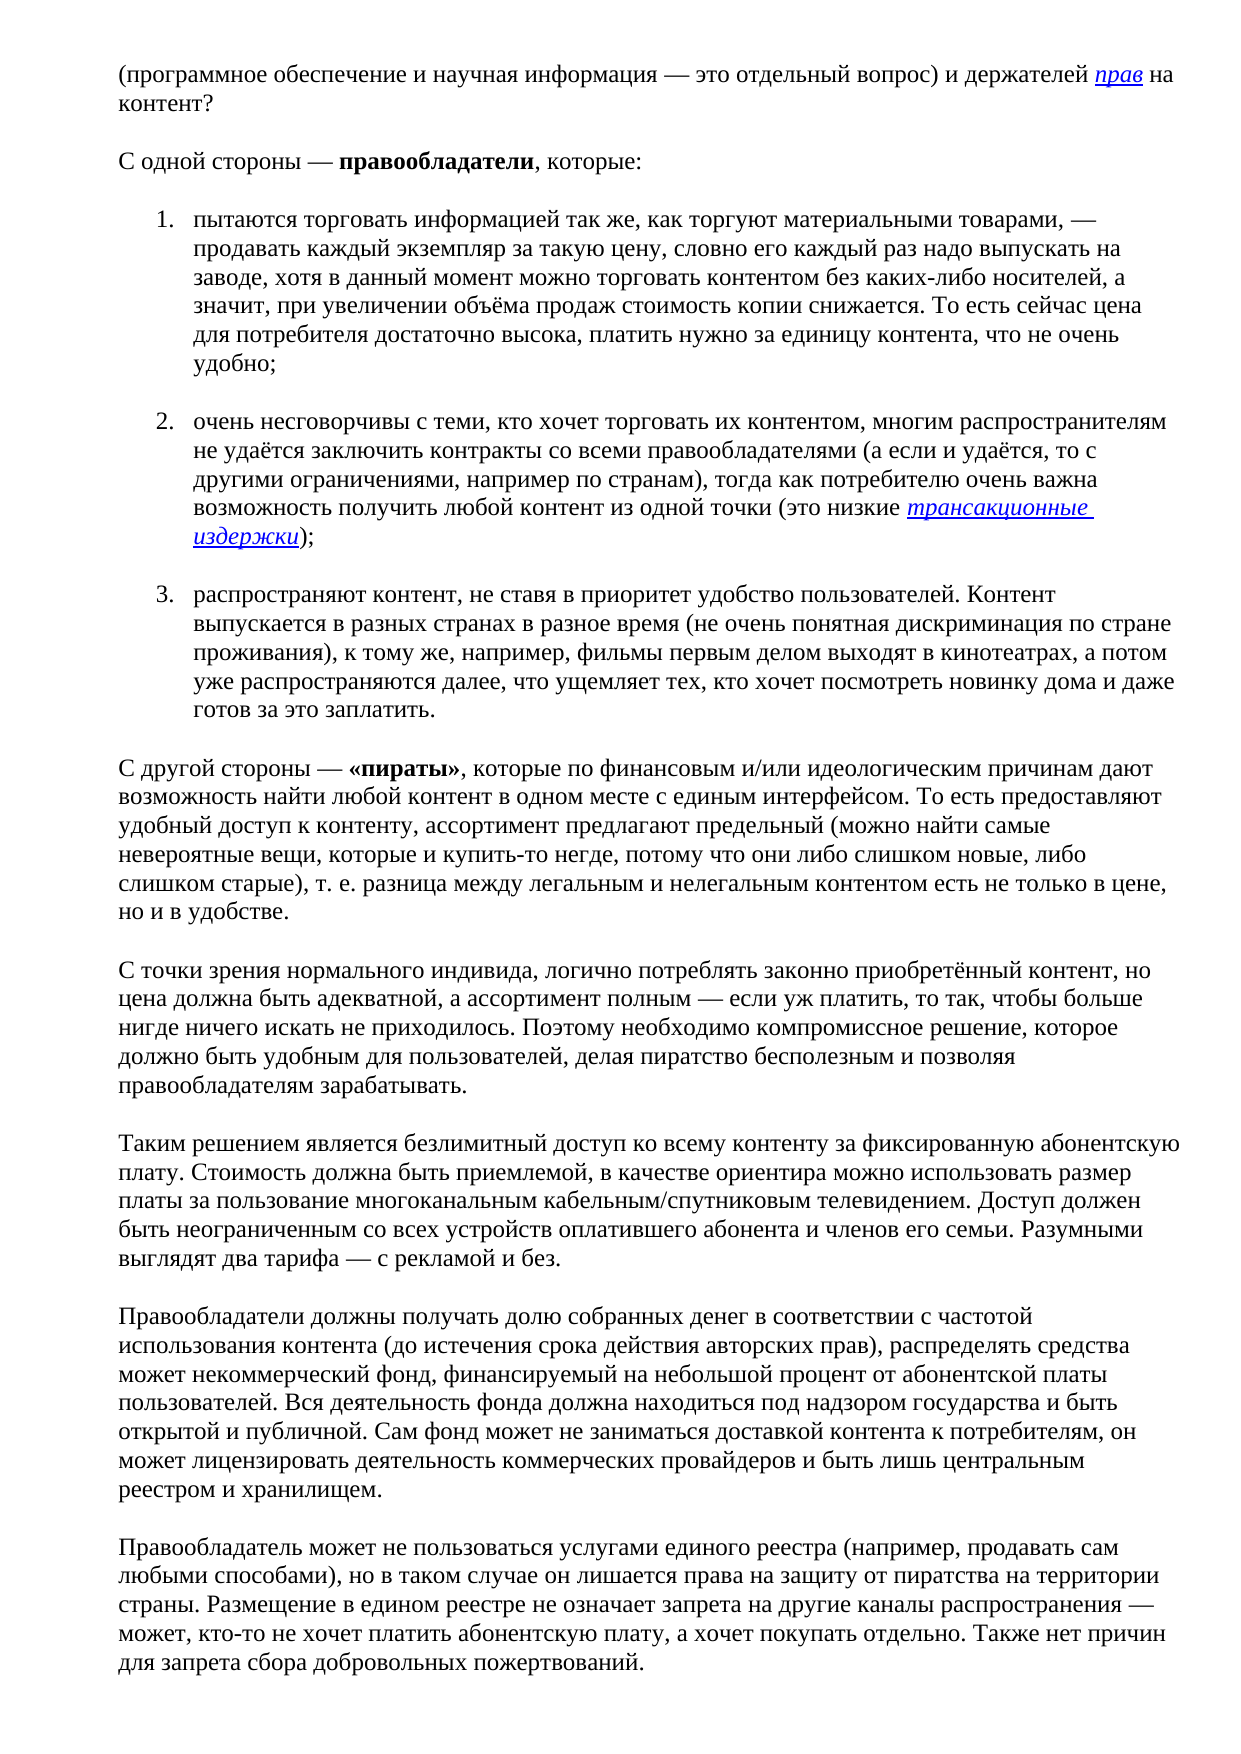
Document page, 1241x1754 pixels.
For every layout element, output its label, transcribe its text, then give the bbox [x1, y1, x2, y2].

list очень несговорчивы с теми, кто хочет торговать их контентом, многим распространителям не удаётся заключить контракты со всеми правообладателями (а если и удаётся, то с другими ограничениями, например по странам), тогда как потребителю очень важна возможность получить любой контент из одной точки (это низкие трансакционные издержки); [156, 406, 1181, 550]
text С другой стороны — «пираты», которые по финансовым и/или идеологическим причинам дают возможность найти любой контент в одном месте с единым интерфейсом. То есть предоставляют удобный доступ к контенту, ассортимент предлагают предельный (можно найти самые невероятные вещи, которые и купить-то негде, потому что они либо слишком новые, либо слишком старые), т. е. разница между легальным и нелегальным контентом есть не только в цене, но и в удобстве. [118, 753, 1181, 925]
text С одной стороны — правообладатели, которые: [118, 146, 1181, 175]
text Правообладатель может не пользоваться услугами единого реестра (например, продавать сам любыми способами), но в таком случае он лишается права на защиту от пиратства на территории страны. Размещение в едином реестре не означает запрета на другие каналы распространения — может, кто-то не хочет платить абонентскую плату, а хочет покупать отдельно. Также нет причин для запрета сбора добровольных пожертвований. [118, 1532, 1181, 1676]
text С точки зрения нормального индивида, логично потреблять законно приобретённый контент, но цена должна быть адекватной, а ассортимент полным — если уж платить, то так, чтобы больше нигде ничего искать не приходилось. Поэтому необходимо компромиссное решение, которое должно быть удобным для пользователей, делая пиратство бесполезным и позволяя правообладателям зарабатывать. [118, 955, 1181, 1098]
list пытаются торговать информацией так же, как торгуют материальными товарами, — продавать каждый экземпляр за такую цену, словно его каждый раз надо выпускать на заводе, хотя в данный момент можно торговать контентом без каких-либо носителей, а значит, при увеличении объёма продаж стоимость копии снижается. То есть сейчас цена для потребителя достаточно высока, платить нужно за единицу контента, что не очень удобно; [156, 204, 1181, 377]
text Таким решением является безлимитный доступ ко всему контенту за фиксированную абонентскую плату. Стоимость должна быть приемлемой, в качестве ориентира можно использовать размер платы за пользование многоканальным кабельным/спутниковым телевидением. Доступ должен быть неограниченным со всех устройств оплатившего абонента и членов его семьи. Разумными выглядят два тарифа — с рекламой и без. [118, 1128, 1181, 1272]
list распространяют контент, не ставя в приоритет удобство пользователей. Контент выпускается в разных странах в разное время (не очень понятная дискриминация по стране проживания), к тому же, например, фильмы первым делом выходят в кинотеатрах, а потом уже распространяются далее, что ущемляет тех, кто хочет посмотреть новинку дома и даже готов за это заплатить. [156, 579, 1181, 723]
text (программное обеспечение и научная информация — это отдельный вопрос) и держателей прав на контент? [118, 59, 1181, 117]
text Правообладатели должны получать долю собранных денег в соответствии с частотой использования контента (до истечения срока действия авторских прав), распределять средства может некоммерческий фонд, финансируемый на небольшой процент от абонентской платы пользователей. Вся деятельность фонда должна находиться под надзором государства и быть открытой и публичной. Сам фонд может не заниматься доставкой контента к потребителям, он может лицензировать деятельность коммерческих провайдеров и быть лишь центральным реестром и хранилищем. [118, 1301, 1181, 1502]
